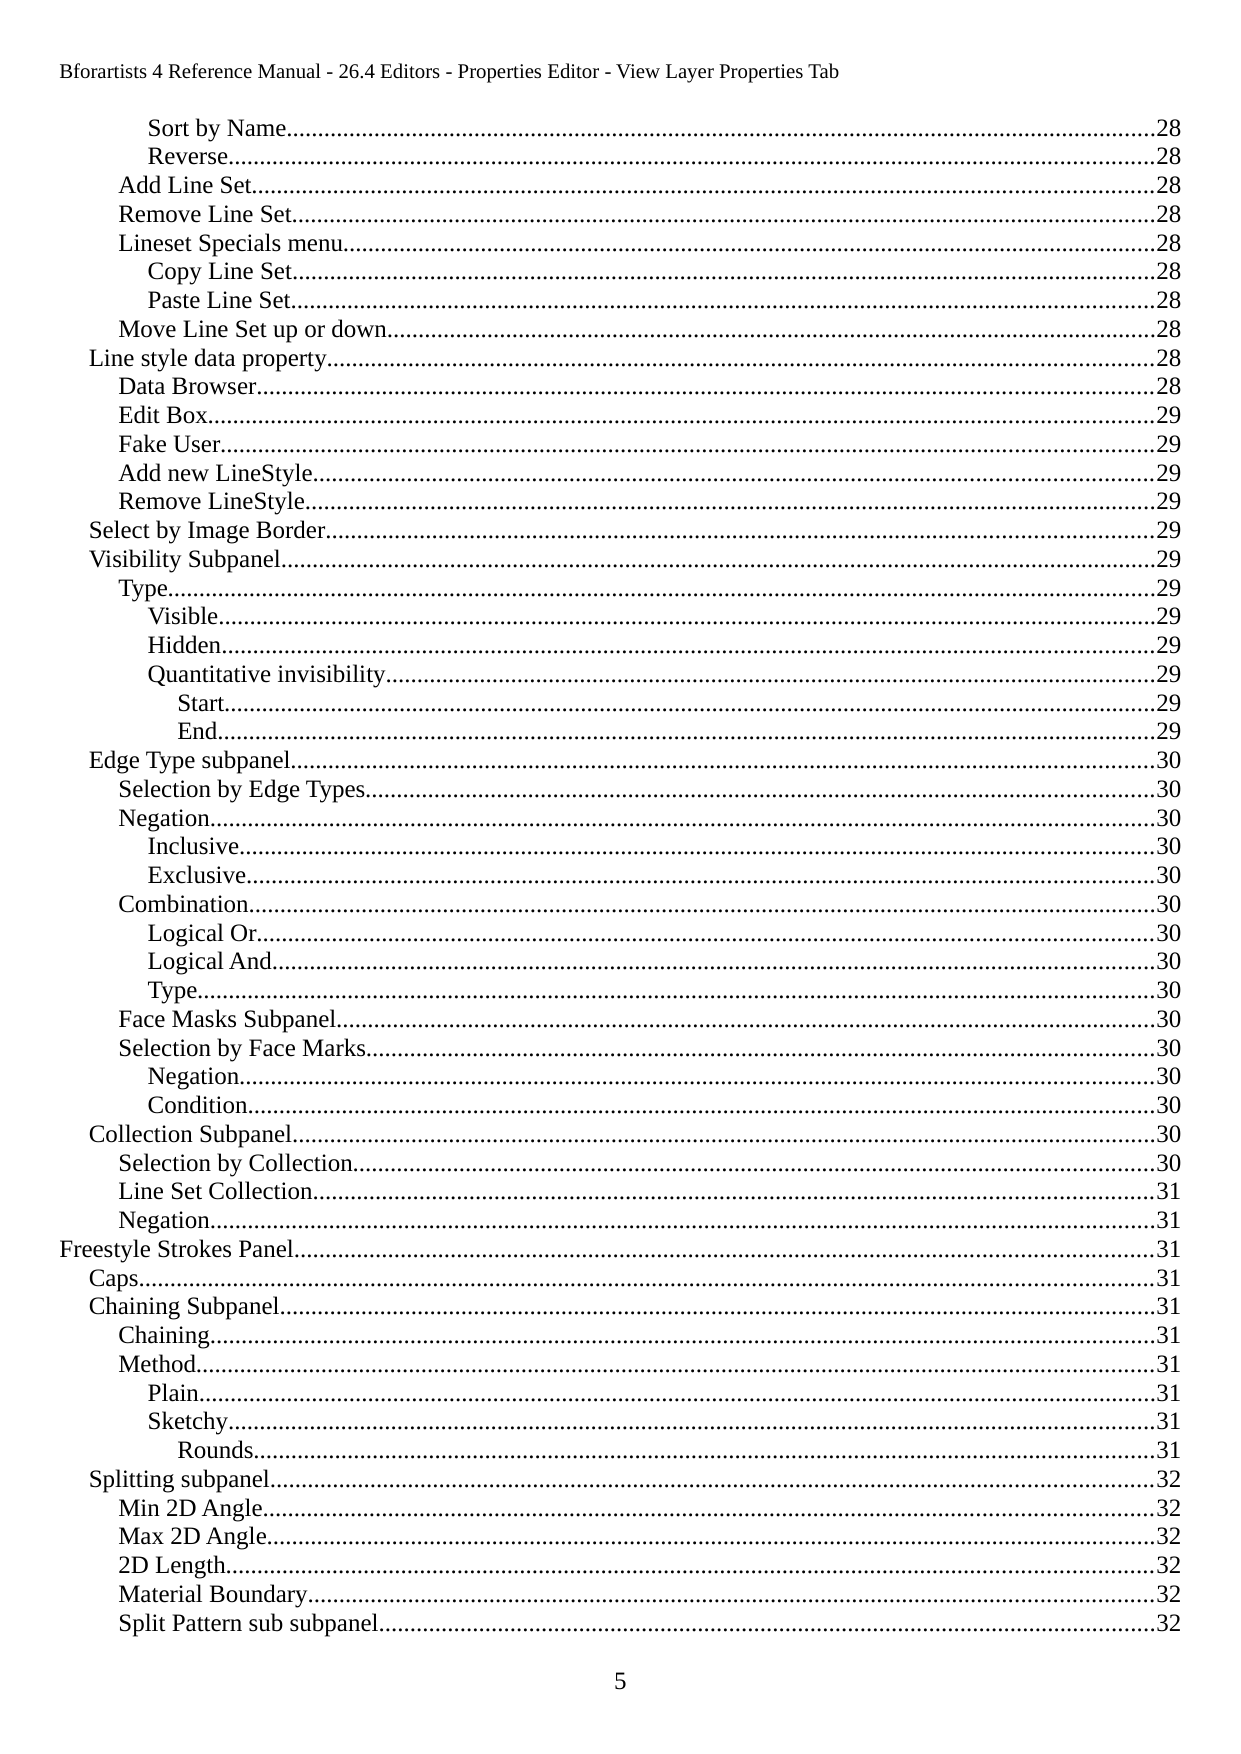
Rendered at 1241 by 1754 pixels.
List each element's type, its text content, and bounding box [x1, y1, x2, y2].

text Type 30 [147, 975, 1181, 1004]
text Collection Subpanel 30 [88, 1119, 1181, 1148]
text Sort by Name 28 [147, 113, 1181, 141]
text Logical And 30 [147, 946, 1181, 975]
text Sketchy 31 [147, 1406, 1181, 1435]
text Fake User 29 [118, 429, 1181, 458]
text Visibility Subpanel 29 [88, 544, 1181, 573]
text Min 2D Angle 32 [118, 1493, 1181, 1521]
text Line Set Collection 31 [118, 1176, 1181, 1205]
text Remove LineStyle 29 [118, 486, 1181, 515]
text Move Line Set up or down 28 [118, 314, 1181, 343]
text Type 29 [118, 573, 1181, 601]
text Face Masks Subpanel 30 [118, 1004, 1181, 1033]
text Edit Box 29 [118, 400, 1181, 429]
text Chaining 31 [118, 1320, 1181, 1349]
text Chaining Subpanel 31 [88, 1291, 1181, 1320]
text Condition 30 [147, 1090, 1181, 1119]
text Selection by Collection 30 [118, 1148, 1181, 1176]
text Split Pattern sub subpanel 32 [118, 1608, 1181, 1636]
text Exclusive 30 [147, 860, 1181, 889]
text Edge Type subpanel 30 [88, 745, 1181, 774]
text End 29 [177, 716, 1181, 745]
text Caps 31 [88, 1263, 1181, 1291]
text Select by Image Border 29 [88, 515, 1181, 544]
text Negation 31 [118, 1205, 1181, 1234]
text Line style data property 28 [88, 343, 1181, 371]
text Lineset Specials menu 28 [118, 228, 1181, 256]
text Negation 30 [147, 1061, 1181, 1090]
text Quantitative invisibility 29 [147, 659, 1181, 688]
text Inclusive 30 [147, 831, 1181, 860]
text Splitting subpanel 32 [88, 1464, 1181, 1493]
text Plain 31 [147, 1378, 1181, 1406]
text Remove Line Set 28 [118, 199, 1181, 228]
text 2D Length 32 [118, 1550, 1181, 1579]
text Max 2D Angle 32 [118, 1521, 1181, 1550]
text Reverse 28 [147, 141, 1181, 170]
text Start 29 [177, 688, 1181, 716]
text Hidden 29 [147, 630, 1181, 659]
text Combination 30 [118, 889, 1181, 918]
text Negation 30 [118, 803, 1181, 831]
text Logical Or 30 [147, 918, 1181, 946]
text Paste Line Set 28 [147, 285, 1181, 314]
text Freestyle Strokes Panel 31 [59, 1234, 1181, 1263]
text Add new LineStyle 29 [118, 458, 1181, 486]
text Add Line Set 28 [118, 170, 1181, 199]
text Rounds 31 [177, 1435, 1181, 1464]
text Selection by Edge Types 30 [118, 774, 1181, 803]
text Selection by Face Marks 30 [118, 1033, 1181, 1061]
text Visible 29 [147, 601, 1181, 630]
text Method 31 [118, 1349, 1181, 1378]
text Material Boundary 32 [118, 1579, 1181, 1608]
text Copy Line Set 28 [147, 256, 1181, 285]
text Data Browser 28 [118, 371, 1181, 400]
